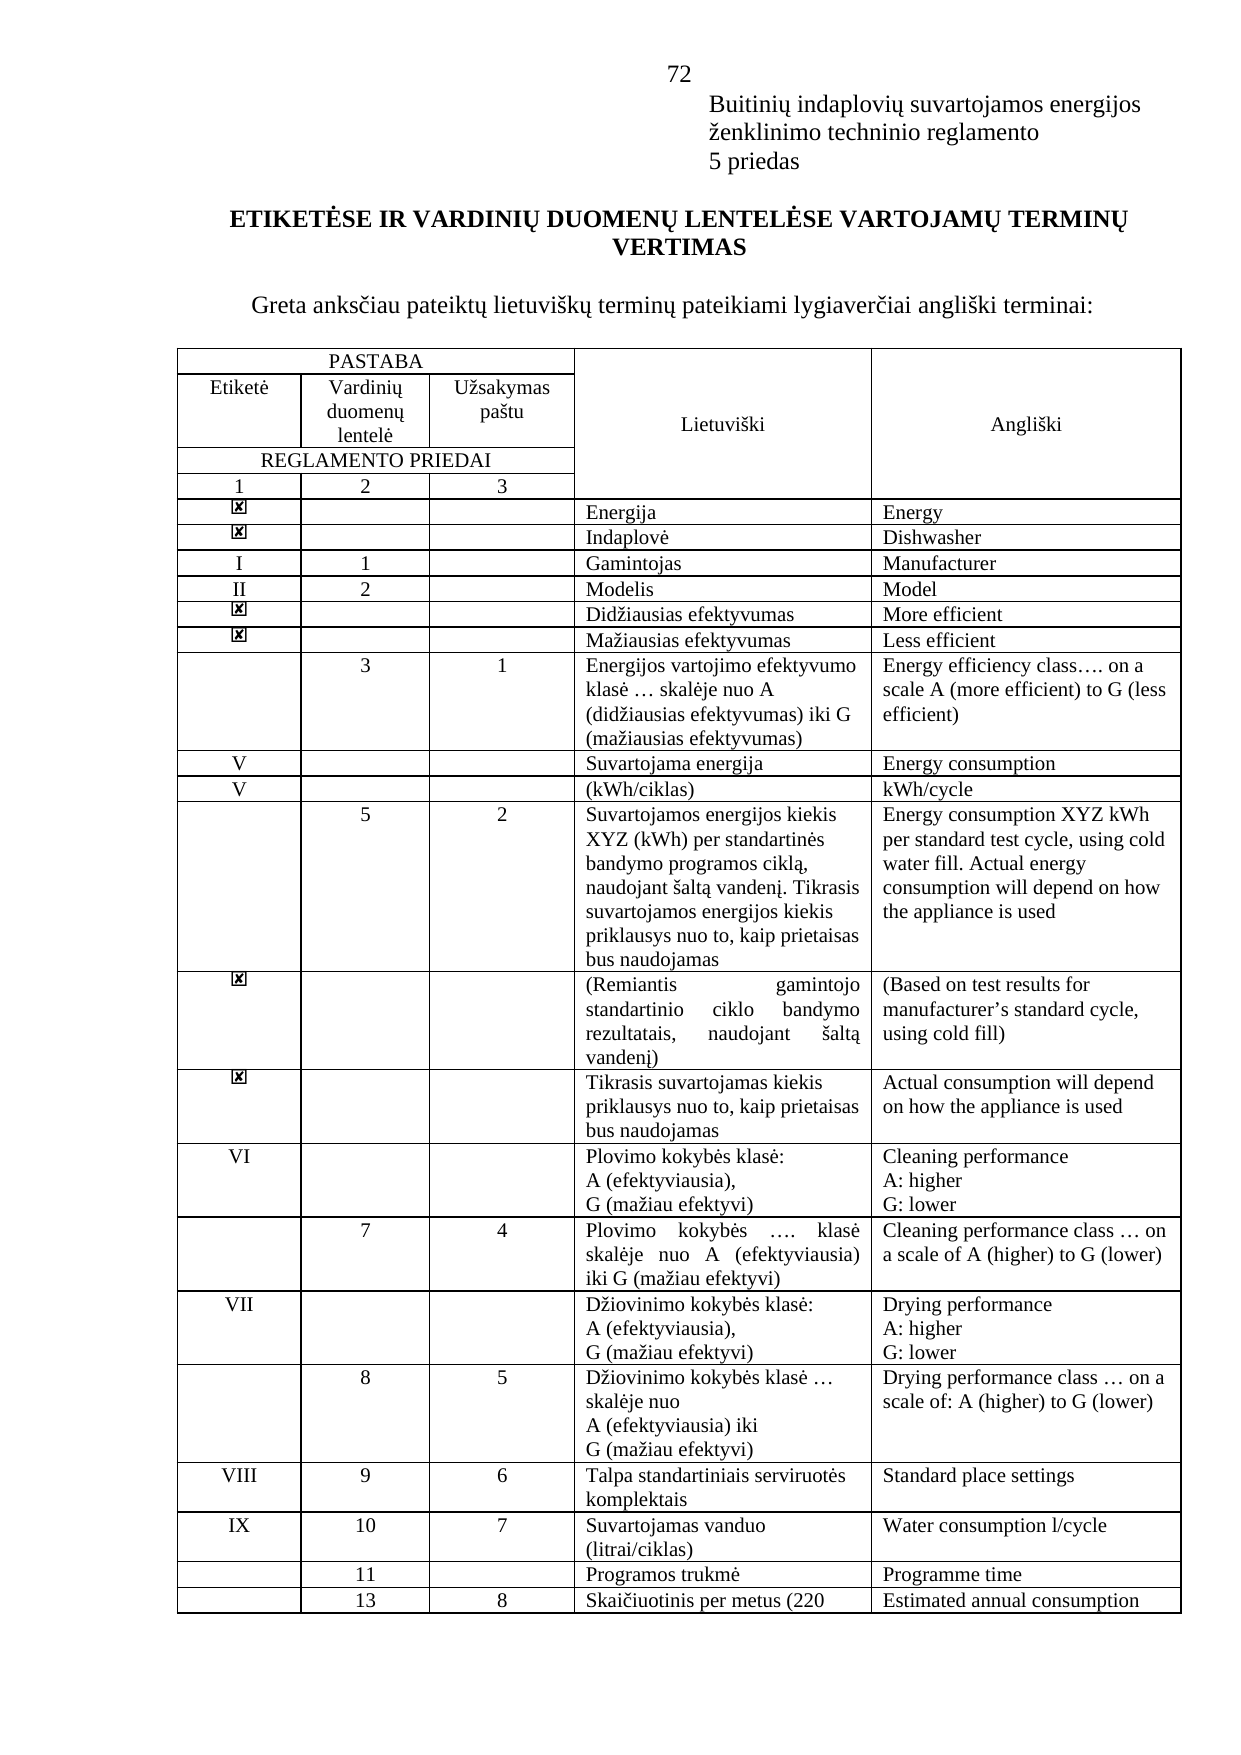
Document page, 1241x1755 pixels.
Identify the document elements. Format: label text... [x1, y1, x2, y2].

table_cell Energijos vartojimo efektyvumo klasė … skalėje nuo A (didžiausias efektyvumas) iki G (mažiausias efektyvumas) [575, 653, 871, 749]
table_cell I [178, 551, 300, 575]
table_cell Cleaning performance A: higher G: lower [872, 1144, 1180, 1216]
table_cell Drying performance class … on a scale of: A (higher) to G (lower) [872, 1365, 1180, 1461]
table_cell (kWh/ciklas) [575, 777, 871, 801]
table_cell Gamintojas [575, 551, 871, 575]
table_cell [430, 1292, 574, 1364]
table_cell Manufacturer [872, 551, 1180, 575]
table_cell [430, 551, 574, 575]
table_cell  [178, 602, 300, 626]
table_cell Suvartojamos energijos kiekis XYZ (kWh) per standartinės bandymo programos ciklą, naudojant šaltą vandenį. Tikrasis suvartojamos energijos kiekis priklausys nuo to, kaip prietaisas bus naudojamas [575, 802, 871, 971]
table_cell [430, 1144, 574, 1216]
table_cell Vardinių duomenų lentelė [302, 375, 429, 447]
table_cell 7 [302, 1218, 429, 1290]
table_cell Drying performance A: higher G: lower [872, 1292, 1180, 1364]
table_cell VI [178, 1144, 300, 1216]
table_cell  [178, 972, 300, 1069]
table_cell [430, 972, 574, 1069]
table_cell Energy consumption [872, 751, 1180, 775]
table_header Lietuviški [575, 349, 871, 498]
table_cell 8 [430, 1588, 574, 1612]
table_cell [302, 500, 429, 524]
table_cell Less efficient [872, 628, 1180, 652]
table_cell [430, 500, 574, 524]
table_cell Skaičiuotinis per metus (220 [575, 1588, 871, 1612]
table_cell 6 [430, 1463, 574, 1511]
table_cell Estimated annual consumption [872, 1588, 1180, 1612]
table_cell 3 [302, 653, 429, 749]
table_cell Plovimo kokybės …. klasė skalėje nuo A (efektyviausia) iki G (mažiau efektyvi) [575, 1218, 871, 1290]
table_cell  [178, 1070, 300, 1142]
table_cell 2 [302, 577, 429, 601]
table_cell More efficient [872, 602, 1180, 626]
table_cell Energy efficiency class…. on a scale A (more efficient) to G (less efficient) [872, 653, 1180, 749]
table_cell [302, 628, 429, 652]
table_cell  [178, 628, 300, 652]
table_cell Suvartojama energija [575, 751, 871, 775]
table_cell [302, 525, 429, 549]
table_cell [430, 602, 574, 626]
table_cell Užsakymas paštu [430, 375, 574, 447]
table_cell [430, 577, 574, 601]
table_cell 7 [430, 1513, 574, 1561]
table_cell Standard place settings [872, 1463, 1180, 1511]
table_cell Džiovinimo kokybės klasė: A (efektyviausia), G (mažiau efektyvi) [575, 1292, 871, 1364]
table_cell [302, 1144, 429, 1216]
table_cell [178, 653, 300, 749]
table_cell V [178, 777, 300, 801]
table_cell II [178, 577, 300, 601]
table_cell Programos trukmė [575, 1562, 871, 1586]
table_cell (Based on test results for manufacturer’s standard cycle, using cold fill) [872, 972, 1180, 1069]
table_cell VIII [178, 1463, 300, 1511]
table_cell Indaplovė [575, 525, 871, 549]
table_cell [178, 1218, 300, 1290]
table_cell [302, 602, 429, 626]
table_cell [430, 525, 574, 549]
table_cell  [178, 500, 300, 524]
table_cell Etiketė [178, 375, 300, 447]
table_cell [302, 972, 429, 1069]
table_cell Suvartojamas vanduo (litrai/ciklas) [575, 1513, 871, 1561]
table_cell [430, 1562, 574, 1586]
table_cell 1 [178, 474, 300, 498]
table_cell Model [872, 577, 1180, 601]
text ETIKETĖSE ir vardinių duomenų lentelėse VARTOJamų terminų vertimas [177, 204, 1181, 261]
table_cell 10 [302, 1513, 429, 1561]
table_cell [302, 1292, 429, 1364]
table_cell 9 [302, 1463, 429, 1511]
table_cell 1 [430, 653, 574, 749]
table_cell [430, 751, 574, 775]
table_cell Reglamento priedai [178, 448, 574, 472]
table_cell [302, 1070, 429, 1142]
table_cell Water consumption l/cycle [872, 1513, 1180, 1561]
table_header Pastaba [178, 349, 574, 373]
text ženklinimo techninio reglamento [177, 117, 1181, 146]
table_cell 4 [430, 1218, 574, 1290]
table_cell IX [178, 1513, 300, 1561]
table_cell Modelis [575, 577, 871, 601]
table_cell Džiovinimo kokybės klasė … skalėje nuo A (efektyviausia) iki G (mažiau efektyvi) [575, 1365, 871, 1461]
table_cell 2 [430, 802, 574, 971]
table_cell Dishwasher [872, 525, 1180, 549]
table_cell [302, 777, 429, 801]
table_header Angliški [872, 349, 1180, 498]
table_cell 5 [430, 1365, 574, 1461]
table_cell 5 [302, 802, 429, 971]
table_cell Energija [575, 500, 871, 524]
table_cell [178, 1588, 300, 1612]
text Buitinių indaplovių suvartojamos energijos [709, 89, 1181, 117]
table_cell Didžiausias efektyvumas [575, 602, 871, 626]
table_cell Energy consumption XYZ kWh per standard test cycle, using cold water fill. Actual energy consumption will depend on how the appliance is used [872, 802, 1180, 971]
table_cell 13 [302, 1588, 429, 1612]
table_cell [430, 777, 574, 801]
table_cell Mažiausias efektyvumas [575, 628, 871, 652]
table_cell 11 [302, 1562, 429, 1586]
table_cell Tikrasis suvartojamas kiekis priklausys nuo to, kaip prietaisas bus naudojamas [575, 1070, 871, 1142]
table_cell Programme time [872, 1562, 1180, 1586]
table_cell VII [178, 1292, 300, 1364]
table_cell (Remiantis gamintojo standartinio ciklo bandymo rezultatais, naudojant šaltą vandenį) [575, 972, 871, 1069]
table_cell 8 [302, 1365, 429, 1461]
table_cell kWh/cycle [872, 777, 1180, 801]
table_cell 1 [302, 551, 429, 575]
table_cell [430, 628, 574, 652]
table_cell Plovimo kokybės klasė: A (efektyviausia), G (mažiau efektyvi) [575, 1144, 871, 1216]
table_cell [430, 1070, 574, 1142]
table_cell [302, 751, 429, 775]
table_cell Energy [872, 500, 1180, 524]
table_cell Cleaning performance class … on a scale of A (higher) to G (lower) [872, 1218, 1180, 1290]
text Greta anksčiau pateiktų lietuviškų terminų pateikiami lygiaverčiai angliški terminai: [177, 290, 1181, 319]
table_cell 2 [302, 474, 429, 498]
table_cell [178, 1562, 300, 1586]
table_cell Actual consumption will depend on how the appliance is used [872, 1070, 1180, 1142]
table_cell [178, 802, 300, 971]
table_cell  [178, 525, 300, 549]
table_cell Talpa standartiniais serviruotės komplektais [575, 1463, 871, 1511]
table_cell V [178, 751, 300, 775]
table_cell 3 [430, 474, 574, 498]
table_cell [178, 1365, 300, 1461]
text 5 priedas [177, 146, 1181, 175]
